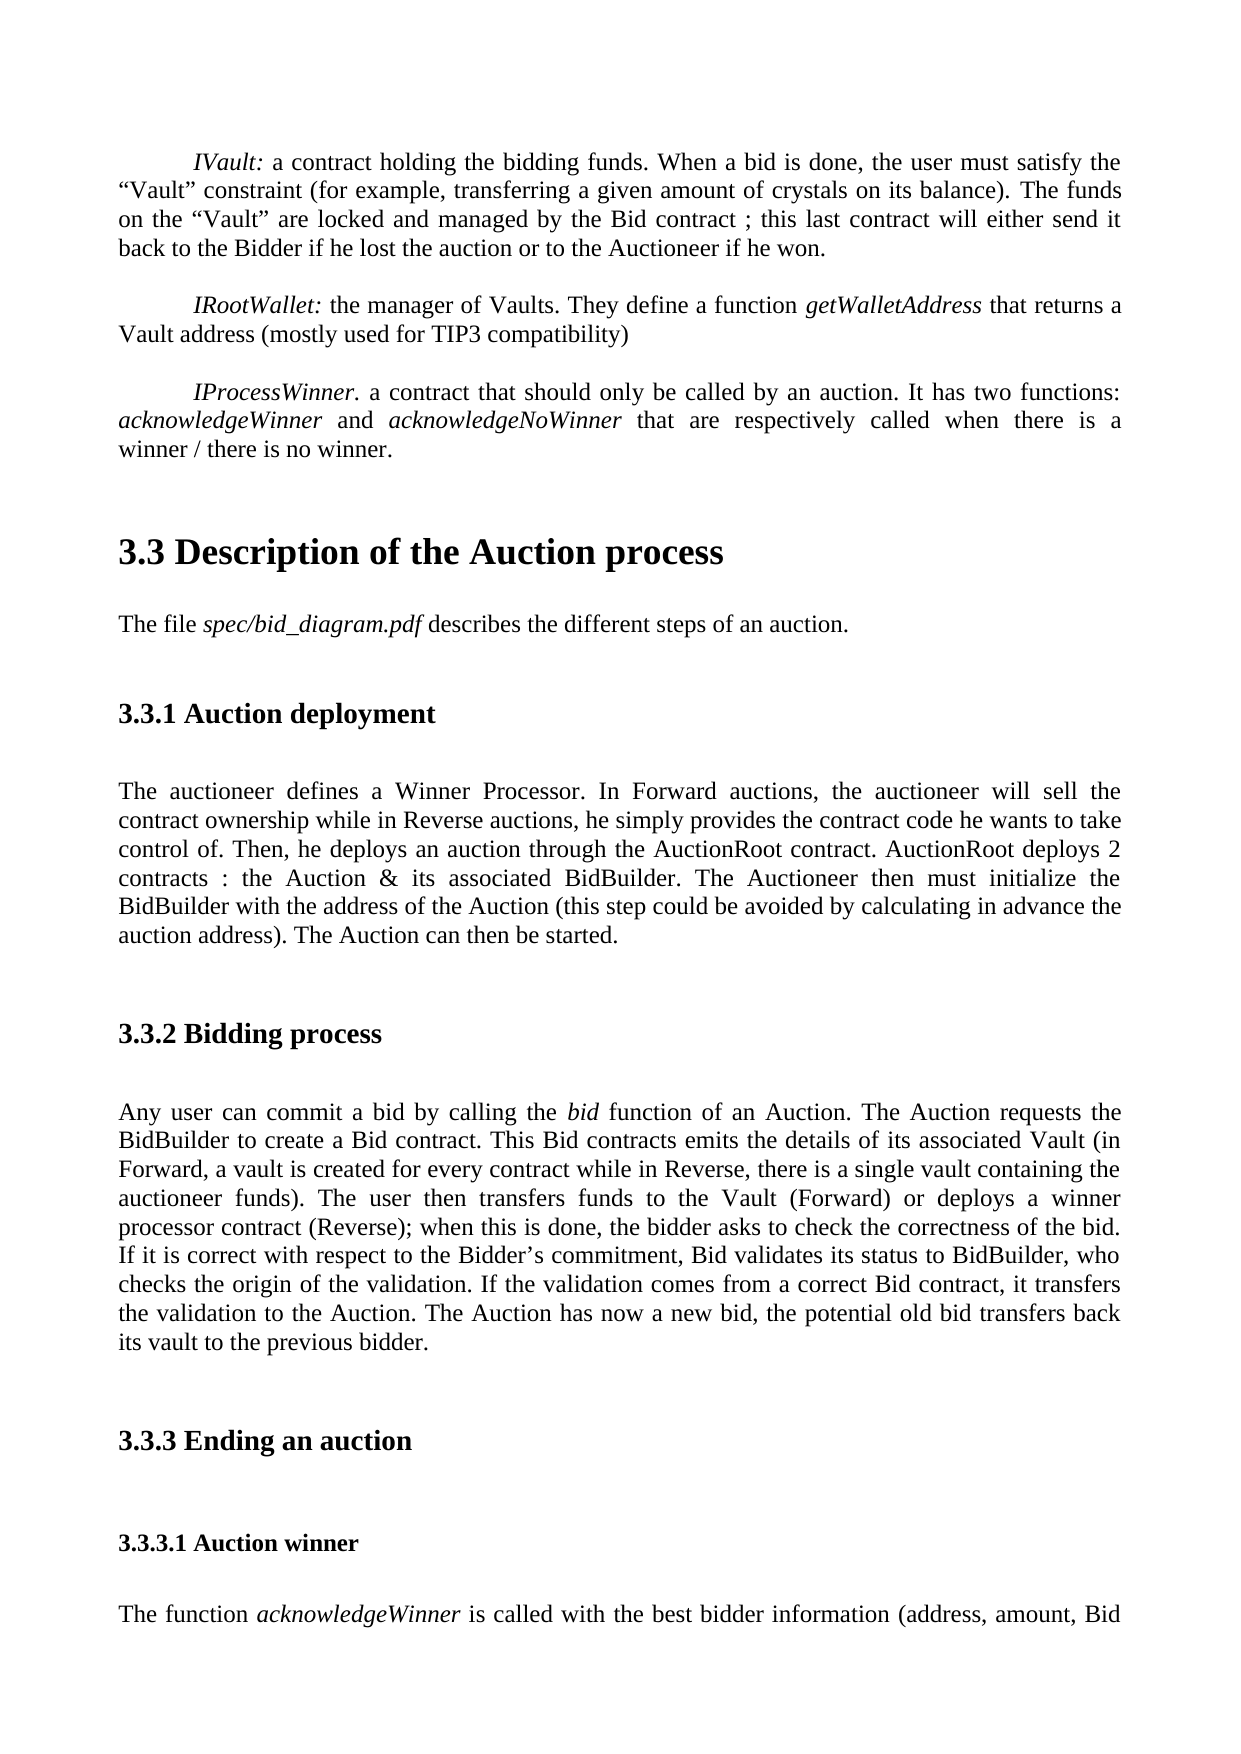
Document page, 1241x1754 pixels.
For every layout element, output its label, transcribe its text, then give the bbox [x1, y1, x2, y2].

subtitle 3.3.2 Bidding process [118, 1016, 1122, 1050]
subtitle 3.3 Description of the Auction process [118, 529, 1122, 572]
list IProcessWinner. a contract that should only be called by an auction. It has two functions: acknowledgeWinner and acknowledgeNoWinner that are respectively called when there is a winner / there is no winner. [118, 377, 1122, 463]
list IRootWallet: the manager of Vaults. They define a function getWalletAddress that returns a Vault address (mostly used for TIP3 compatibility) [118, 291, 1122, 348]
list IVault: a contract holding the bidding funds. When a bid is done, the user must satisfy the “Vault” constraint (for example, transferring a given amount of crystals on its balance). The funds on the “Vault” are locked and managed by the Bid contract ; this last contract will either send it back to the Bidder if he lost the auction or to the Auctioneer if he won. [118, 147, 1122, 262]
text The function acknowledgeWinner is called with the best bidder information (address, amount, Bid [118, 1599, 1122, 1628]
text The file spec/bid_diagram.pdf describes the different steps of an auction. [118, 609, 1122, 638]
text The auctioneer defines a Winner Processor. In Forward auctions, the auctioneer will sell the contract ownership while in Reverse auctions, he simply provides the contract code he wants to take control of. Then, he deploys an auction through the AuctionRoot contract. AuctionRoot deploys 2 contracts : the Auction & its associated BidBuilder. The Auctioneer then must initialize the BidBuilder with the address of the Auction (this step could be avoided by calculating in advance the auction address). The Auction can then be started. [118, 776, 1122, 949]
subtitle 3.3.3 Ending an auction [118, 1423, 1122, 1456]
text Any user can commit a bid by calling the bid function of an Auction. The Auction requests the BidBuilder to create a Bid contract. This Bid contracts emits the details of its associated Vault (in Forward, a vault is created for every contract while in Reverse, there is a single vault containing the auctioneer funds). The user then transfers funds to the Vault (Forward) or deploys a winner processor contract (Reverse); when this is done, the bidder asks to check the correctness of the bid. If it is correct with respect to the Bidder’s commitment, Bid validates its status to BidBuilder, who checks the origin of the validation. If the validation comes from a correct Bid contract, it transfers the validation to the Auction. The Auction has now a new bid, the potential old bid transfers back its vault to the previous bidder. [118, 1097, 1122, 1355]
subtitle 3.3.3.1 Auction winner [118, 1528, 1122, 1557]
subtitle 3.3.1 Auction deployment [118, 696, 1122, 730]
